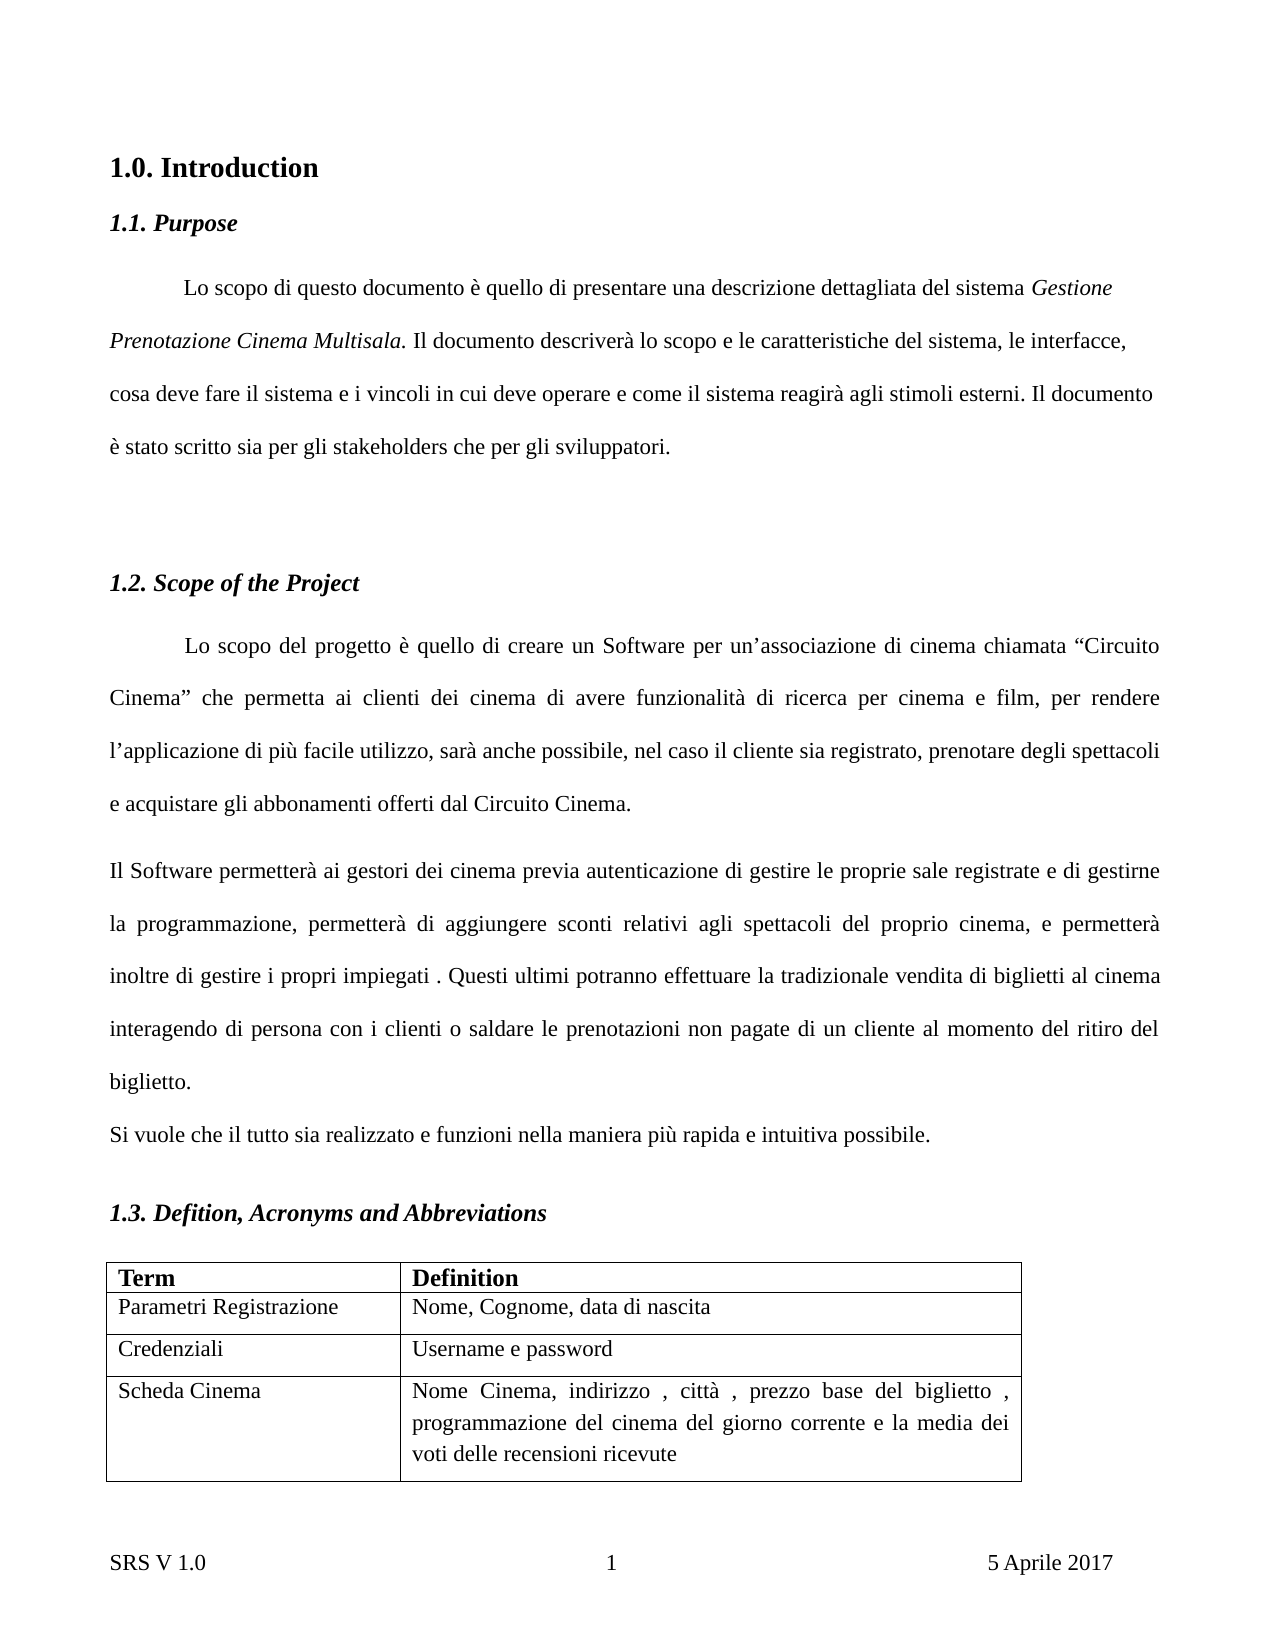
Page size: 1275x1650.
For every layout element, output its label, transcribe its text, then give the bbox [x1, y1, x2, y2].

table_cell Scheda Cinema [107, 1377, 400, 1481]
text Lo scopo di questo documento è quello di presentare una descrizione dettagliata del sistema Gestione Prenotazione Cinema Multisala. Il documento descriverà lo scopo e le caratteristiche del sistema, le interfacce, cosa deve fare il sistema e i vincoli in cui deve operare e come il sistema reagirà agli stimoli esterni. Il documento è stato scritto sia per gli stakeholders che per gli sviluppatori. [109, 272, 1162, 459]
subtitle 1.2. Scope of the Project [109, 568, 1162, 597]
table_cell Username e password [401, 1335, 1021, 1376]
table_cell Nome Cinema, indirizzo , città , prezzo base del biglietto , programmazione del cinema del giorno corrente e la media dei voti delle recensioni ricevute [401, 1377, 1021, 1481]
subtitle 1.3. Defition, Acronyms and Abbreviations [109, 1198, 1162, 1227]
table_cell Nome, Cognome, data di nascita [401, 1293, 1021, 1334]
subtitle 1.1. Purpose [109, 208, 1162, 237]
text Il Software permetterà ai gestori dei cinema previa autenticazione di gestire le proprie sale registrate e di gestirne la programmazione, permetterà di aggiungere sconti relativi agli spettacoli del proprio cinema, e permetterà inoltre di gestire i propri impiegati . Questi ultimi potranno effettuare la tradizionale vendita di biglietti al cinema interagendo di persona con i clienti o saldare le prenotazioni non pagate di un cliente al momento del ritiro del biglietto. [109, 857, 1162, 1094]
table_cell Parametri Registrazione [107, 1293, 400, 1334]
table_header Term [107, 1263, 400, 1292]
table_cell Credenziali [107, 1335, 400, 1376]
subtitle 1.0. Introduction [109, 150, 1162, 183]
text Si vuole che il tutto sia realizzato e funzioni nella maniera più rapida e intuitiva possibile. [109, 1121, 1162, 1147]
table_header Definition [401, 1263, 1021, 1292]
text Lo scopo del progetto è quello di creare un Software per un’associazione di cinema chiamata “Circuito Cinema” che permetta ai clienti dei cinema di avere funzionalità di ricerca per cinema e film, per rendere l’applicazione di più facile utilizzo, sarà anche possibile, nel caso il cliente sia registrato, prenotare degli spettacoli e acquistare gli abbonamenti offerti dal Circuito Cinema. [109, 632, 1162, 816]
